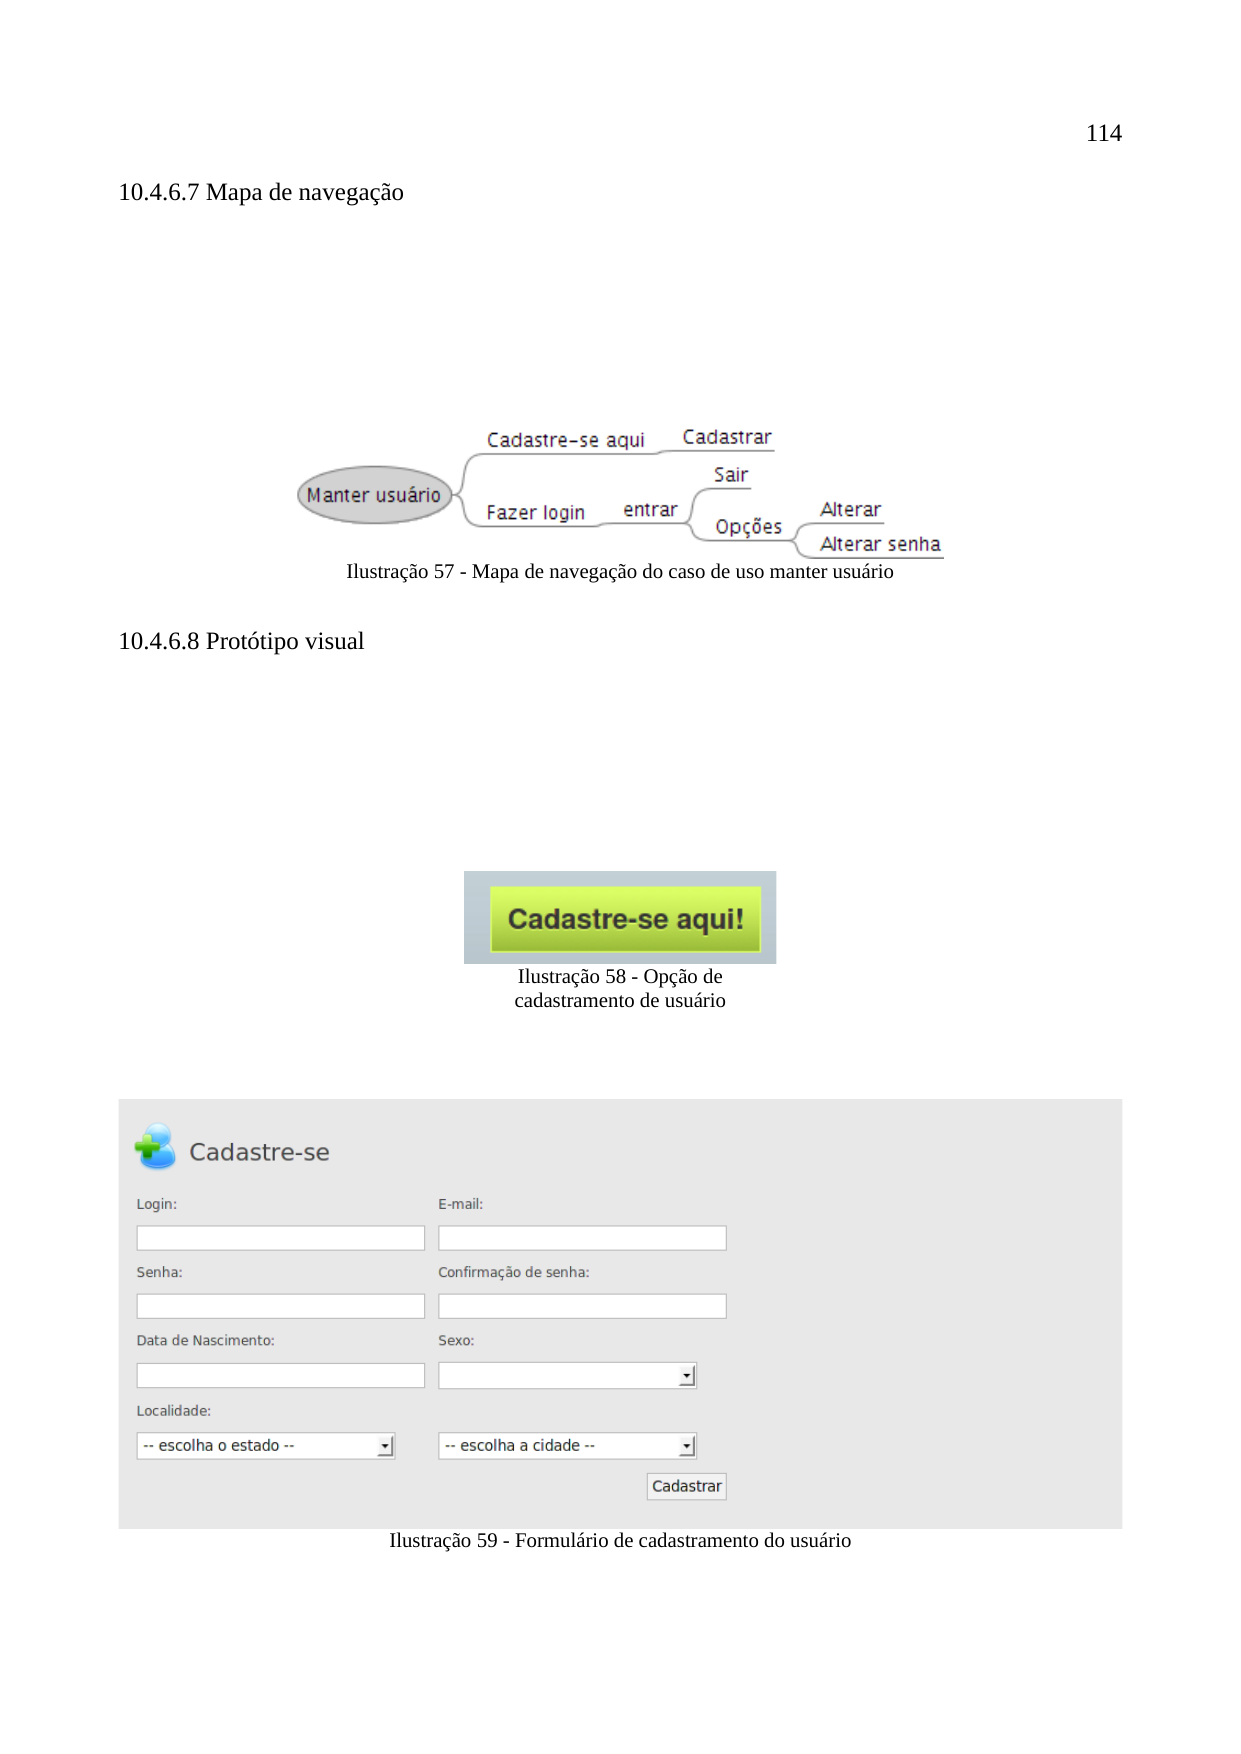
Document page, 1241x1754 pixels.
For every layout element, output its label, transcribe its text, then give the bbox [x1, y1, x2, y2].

subtitle Mapa de navegação [118, 177, 1122, 206]
picture [118, 1099, 1123, 1529]
picture [296, 422, 944, 559]
text Ilustração 59 - Formulário de cadastramento do usuário [118, 1529, 1122, 1552]
picture [464, 871, 777, 964]
subtitle Protótipo visual [118, 626, 1122, 654]
text Ilustração 57 - Mapa de navegação do caso de uso manter usuário [297, 559, 943, 583]
text Ilustração 58 - Opção de cadastramento de usuário [464, 964, 776, 1012]
